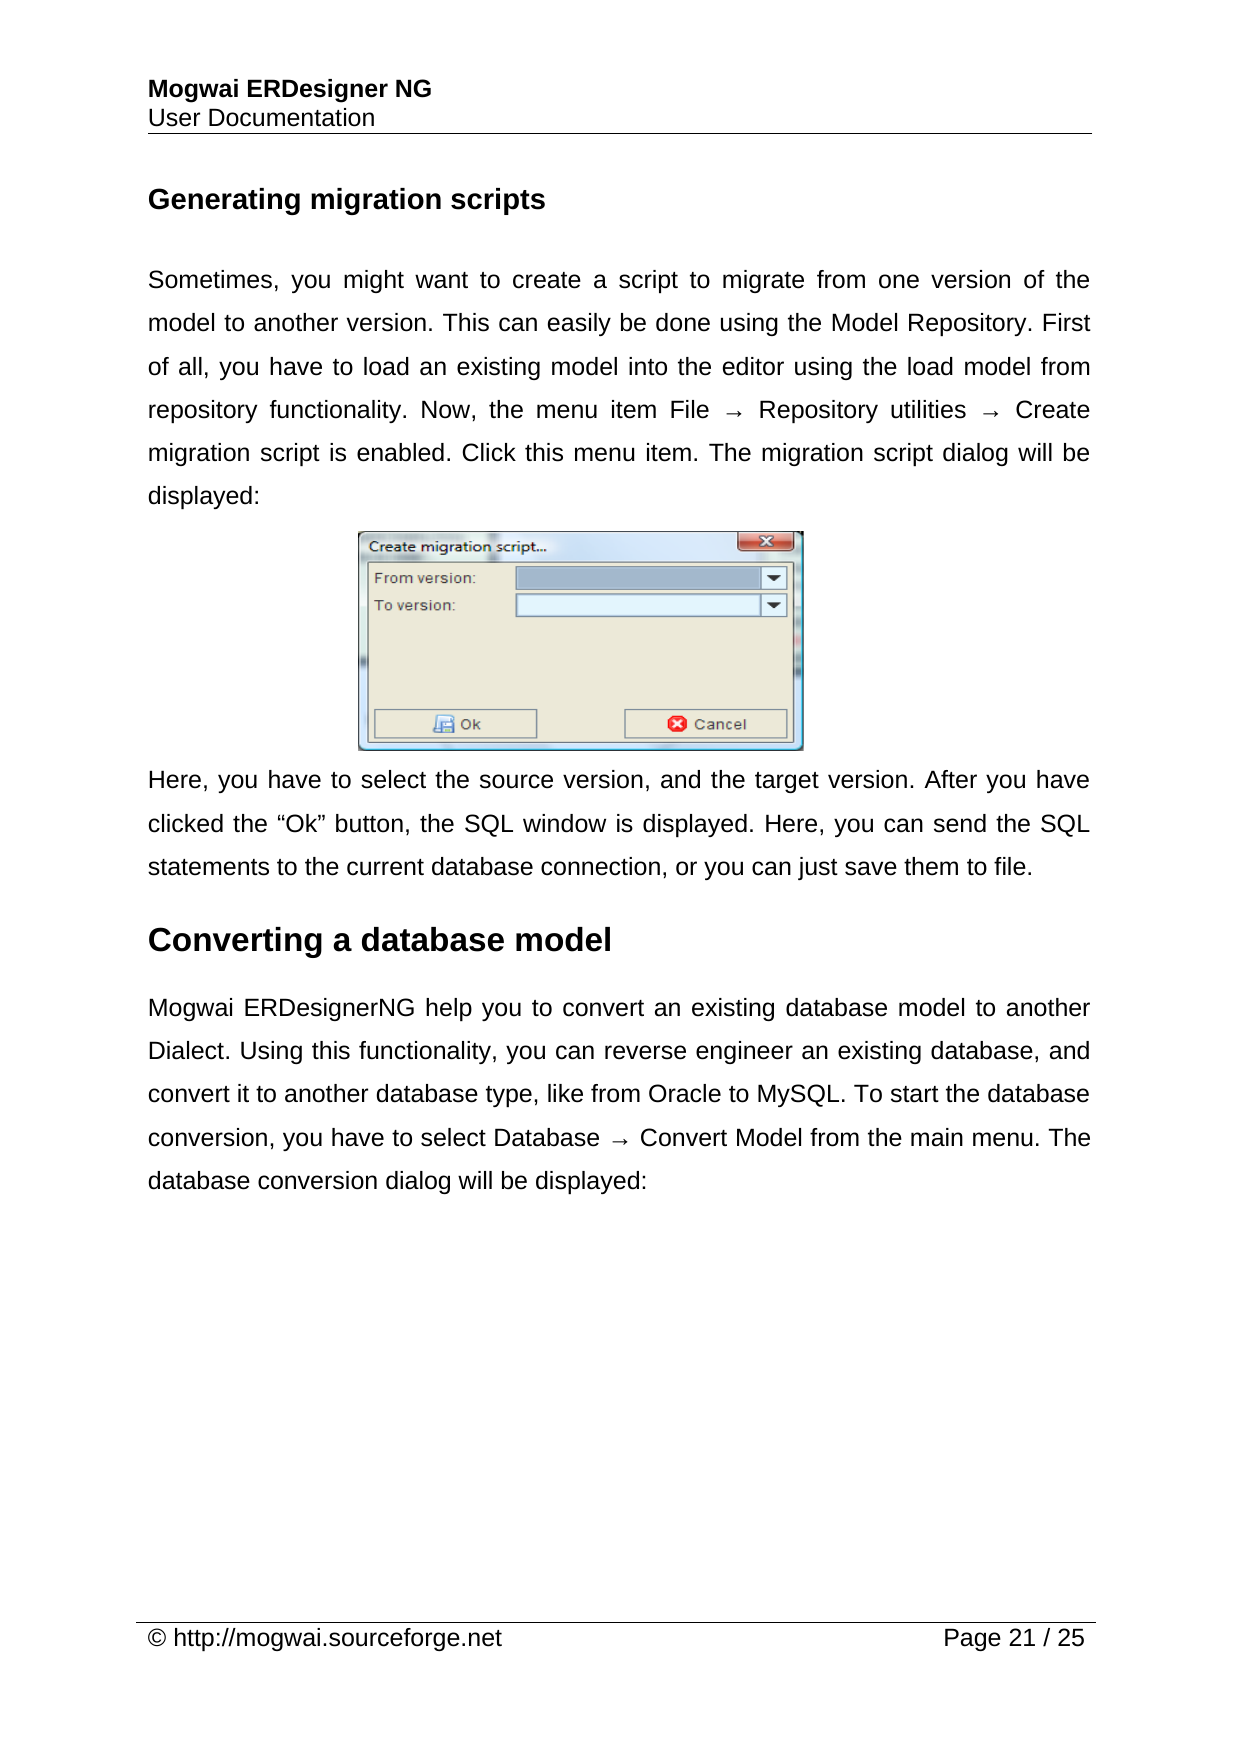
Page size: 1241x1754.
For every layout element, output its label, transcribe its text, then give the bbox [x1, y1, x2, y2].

text Mogwai ERDesignerNG help you to convert an existing database model to another Dialect. Using this functionality, you can reverse engineer an existing database, and convert it to another database type, like from Oracle to MySQL. To start the database conversion, you have to select Database → Convert Model from the main menu. The database conversion dialog will be displayed: [148, 993, 1092, 1194]
text Sometimes, you might want to create a script to migrate from one version of the model to another version. This can easily be done using the Model Repository. First of all, you have to load an existing model into the editor using the load model from repository functionality. Now, the menu item File → Repository utilities → Create migration script is enabled. Click this menu item. The migration script dialog will be displayed: [148, 265, 1092, 510]
text Here, you have to select the source version, and the target version. After you have clicked the “Ok” button, the SQL window is displayed. Here, you can send the SQL statements to the current database connection, or you can just save them to file. [148, 751, 1092, 880]
subtitle Converting a database model [148, 920, 1092, 958]
subtitle Generating migration scripts [148, 182, 1092, 216]
picture [358, 531, 804, 751]
